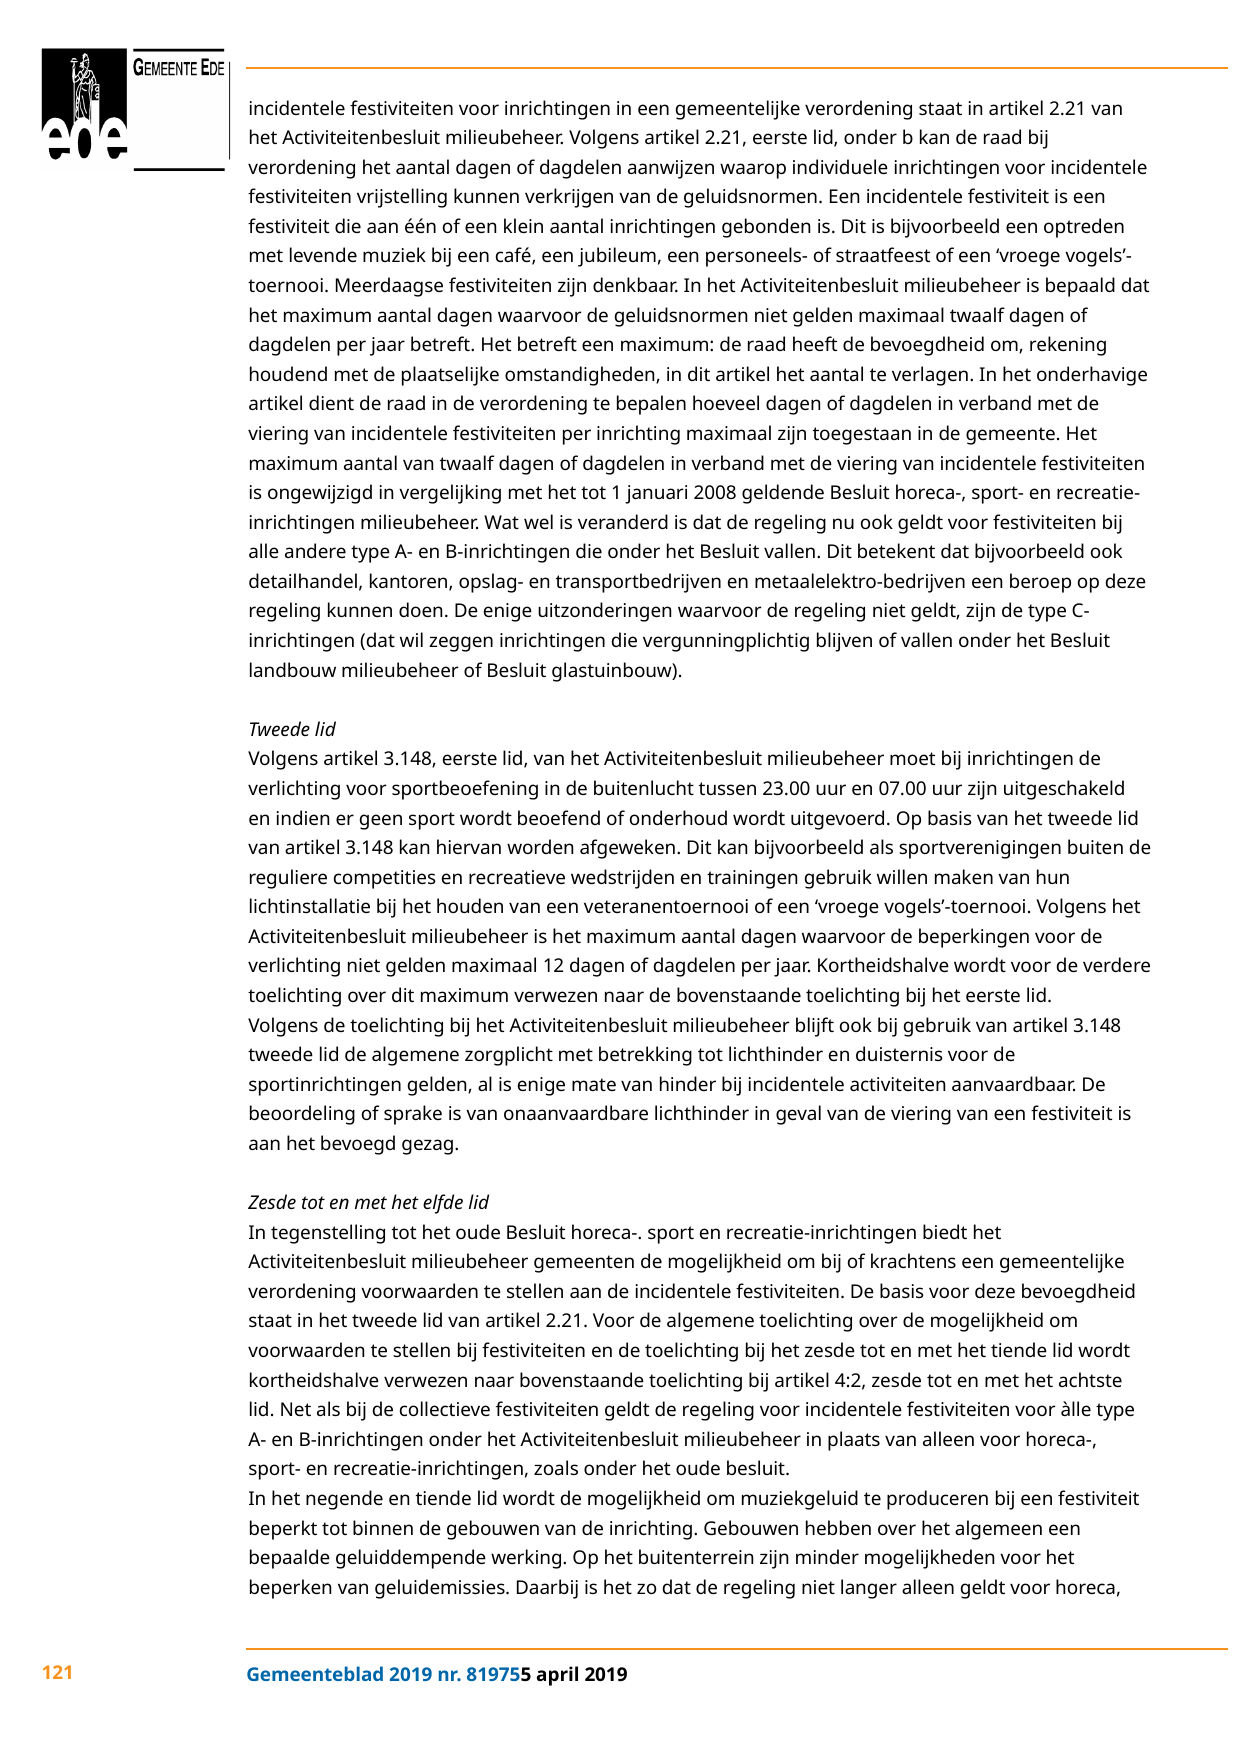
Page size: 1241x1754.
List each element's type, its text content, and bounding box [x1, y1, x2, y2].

text Tweede lid [248, 716, 1152, 742]
picture [41, 47, 231, 172]
text Zesde tot en met het elfde lid [248, 1189, 1152, 1215]
text incidentele festiviteiten voor inrichtingen in een gemeentelijke verordening staat in artikel 2.21 van het Activiteitenbesluit milieubeheer. Volgens artikel 2.21, eerste lid, onder b kan de raad bij verordening het aantal dagen of dagdelen aanwijzen waarop individuele inrichtingen voor incidentele festiviteiten vrijstelling kunnen verkrijgen van de geluidsnormen. Een incidentele festiviteit is een festiviteit die aan één of een klein aantal inrichtingen gebonden is. Dit is bijvoorbeeld een optreden met levende muziek bij een café, een jubileum, een personeels- of straatfeest of een ‘vroege vogels’- toernooi. Meerdaagse festiviteiten zijn denkbaar. In het Activiteitenbesluit milieubeheer is bepaald dat het maximum aantal dagen waarvoor de geluidsnormen niet gelden maximaal twaalf dagen of dagdelen per jaar betreft. Het betreft een maximum: de raad heeft de bevoegdheid om, rekening houdend met de plaatselijke omstandigheden, in dit artikel het aantal te verlagen. In het onderhavige artikel dient de raad in de verordening te bepalen hoeveel dagen of dagdelen in verband met de viering van incidentele festiviteiten per inrichting maximaal zijn toegestaan in de gemeente. Het maximum aantal van twaalf dagen of dagdelen in verband met de viering van incidentele festiviteiten is ongewijzigd in vergelijking met het tot 1 januari 2008 geldende Besluit horeca-, sport- en recreatie-inrichtingen milieubeheer. Wat wel is veranderd is dat de regeling nu ook geldt voor festiviteiten bij alle andere type A- en B-inrichtingen die onder het Besluit vallen. Dit betekent dat bijvoorbeeld ook detailhandel, kantoren, opslag- en transportbedrijven en metaalelektro-bedrijven een beroep op deze regeling kunnen doen. De enige uitzonderingen waarvoor de regeling niet geldt, zijn de type C-inrichtingen (dat wil zeggen inrichtingen die vergunningplichtig blijven of vallen onder het Besluit landbouw milieubeheer of Besluit glastuinbouw). [248, 95, 1152, 683]
text In tegenstelling tot het oude Besluit horeca-. sport en recreatie-inrichtingen biedt het Activiteitenbesluit milieubeheer gemeenten de mogelijkheid om bij of krachtens een gemeentelijke verordening voorwaarden te stellen aan de incidentele festiviteiten. De basis voor deze bevoegdheid staat in het tweede lid van artikel 2.21. Voor de algemene toelichting over de mogelijkheid om voorwaarden te stellen bij festiviteiten en de toelichting bij het zesde tot en met het tiende lid wordt kortheidshalve verwezen naar bovenstaande toelichting bij artikel 4:2, zesde tot en met het achtste lid. Net als bij de collectieve festiviteiten geldt de regeling voor incidentele festiviteiten voor àlle type A- en B-inrichtingen onder het Activiteitenbesluit milieubeheer in plaats van alleen voor horeca-, sport- en recreatie-inrichtingen, zoals onder het oude besluit. [248, 1219, 1152, 1481]
text In het negende en tiende lid wordt de mogelijkheid om muziekgeluid te produceren bij een festiviteit beperkt tot binnen de gebouwen van de inrichting. Gebouwen hebben over het algemeen een bepaalde geluiddempende werking. Op het buitenterrein zijn minder mogelijkheden voor het beperken van geluidemissies. Daarbij is het zo dat de regeling niet langer alleen geldt voor horeca, [248, 1485, 1152, 1600]
text Volgens de toelichting bij het Activiteitenbesluit milieubeheer blijft ook bij gebruik van artikel 3.148 tweede lid de algemene zorgplicht met betrekking tot lichthinder en duisternis voor de sportinrichtingen gelden, al is enige mate van hinder bij incidentele activiteiten aanvaardbaar. De beoordeling of sprake is van onaanvaardbare lichthinder in geval van de viering van een festiviteit is aan het bevoegd gezag. [248, 1012, 1152, 1156]
text Volgens artikel 3.148, eerste lid, van het Activiteitenbesluit milieubeheer moet bij inrichtingen de verlichting voor sportbeoefening in de buitenlucht tussen 23.00 uur en 07.00 uur zijn uitgeschakeld en indien er geen sport wordt beoefend of onderhoud wordt uitgevoerd. Op basis van het tweede lid van artikel 3.148 kan hiervan worden afgeweken. Dit kan bijvoorbeeld als sportverenigingen buiten de reguliere competities en recreatieve wedstrijden en trainingen gebruik willen maken van hun lichtinstallatie bij het houden van een veteranentoernooi of een ‘vroege vogels’-toernooi. Volgens het Activiteitenbesluit milieubeheer is het maximum aantal dagen waarvoor de beperkingen voor de verlichting niet gelden maximaal 12 dagen of dagdelen per jaar. Kortheidshalve wordt voor de verdere toelichting over dit maximum verwezen naar de bovenstaande toelichting bij het eerste lid. [248, 746, 1152, 1008]
